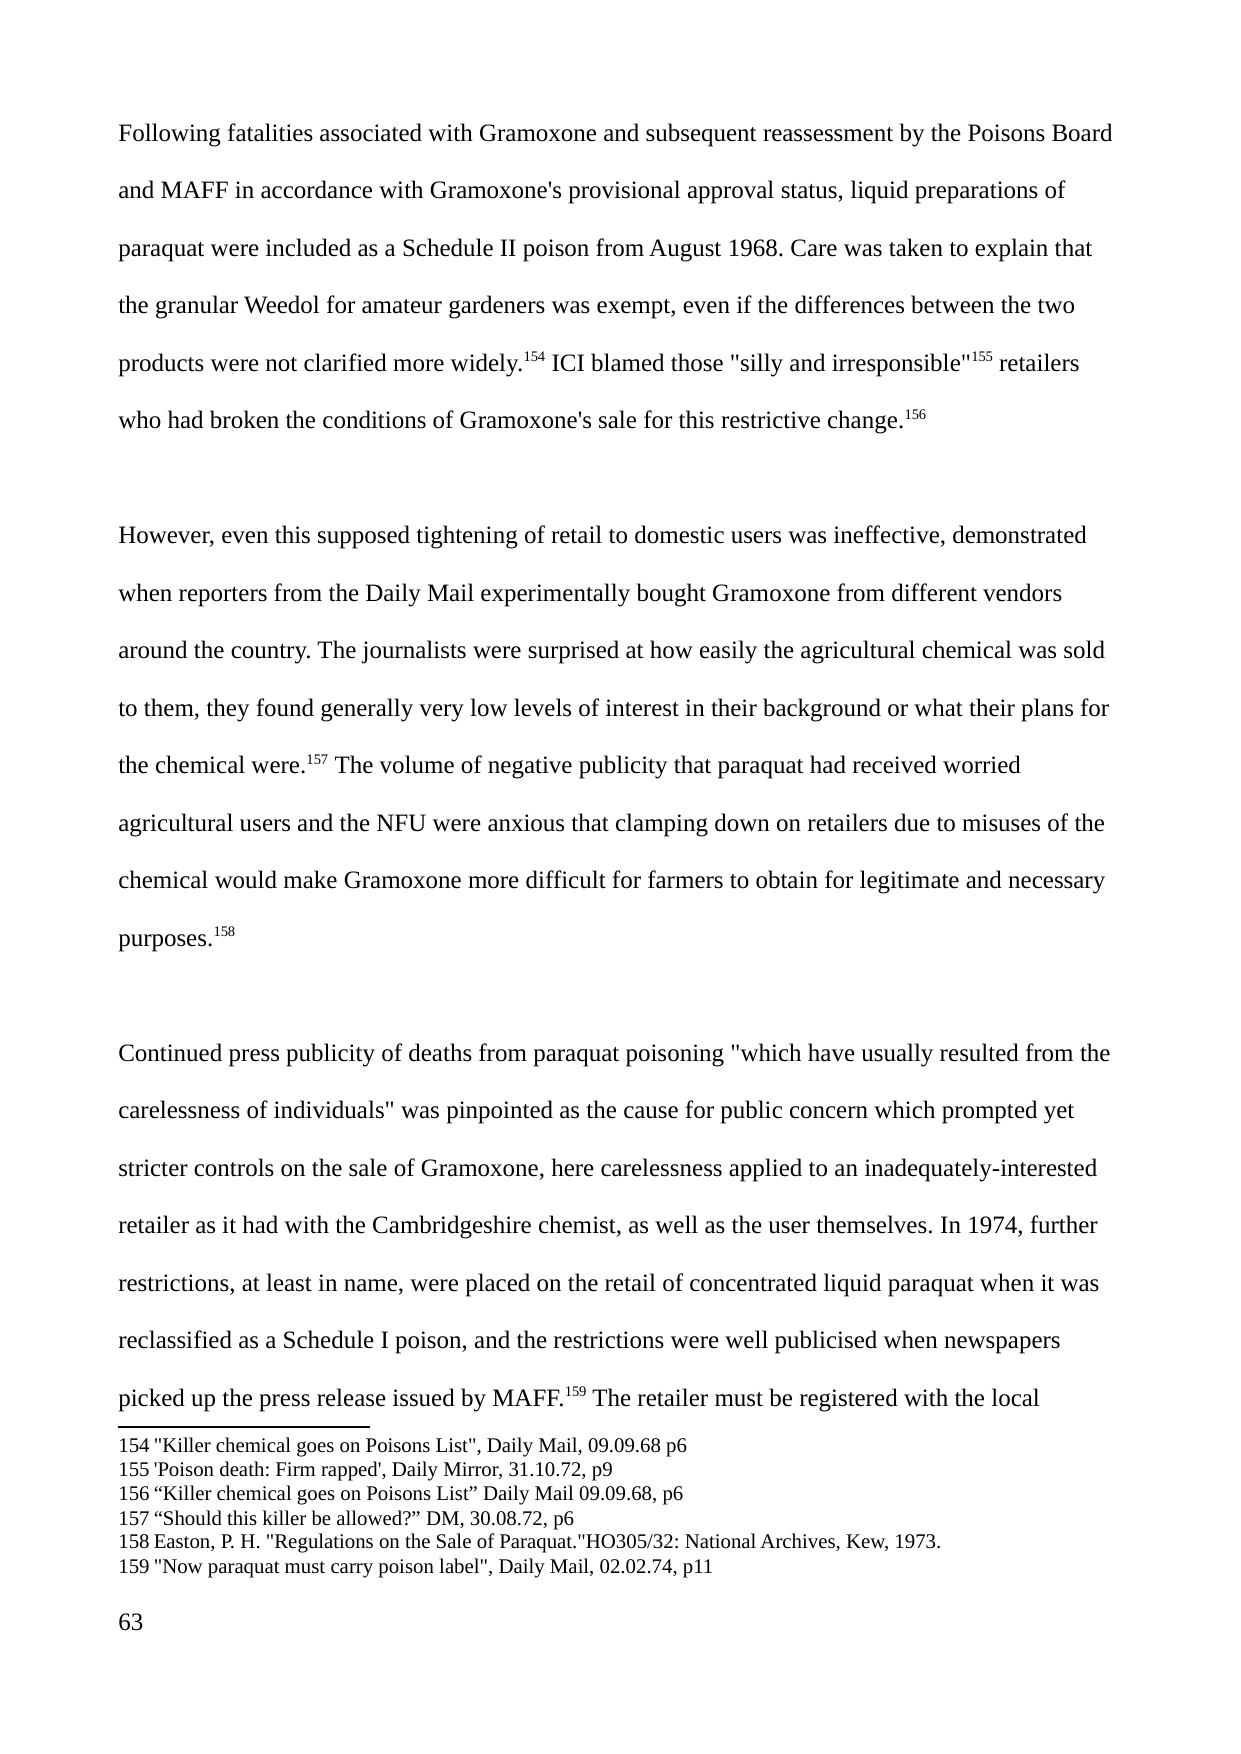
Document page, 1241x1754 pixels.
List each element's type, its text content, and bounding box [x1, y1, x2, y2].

text “Killer chemical goes on Poisons List” Daily Mail 09.09.68, p6 [118, 1481, 1122, 1505]
text “Should this killer be allowed?” DM, 30.08.72, p6 [118, 1505, 1122, 1529]
text However, even this supposed tightening of retail to domestic users was ineffective, demonstrated when reporters from the Daily Mail experimentally bought Gramoxone from different vendors around the country. The journalists were surprised at how easily the agricultural chemical was sold to them, they found generally very low levels of interest in their background or what their plans for the chemical were. The volume of negative publicity that paraquat had received worried agricultural users and the NFU were anxious that clamping down on retailers due to misuses of the chemical would make Gramoxone more difficult for farmers to obtain for legitimate and necessary purposes. [118, 521, 1122, 952]
text Easton, P. H. "Regulations on the Sale of Paraquat."HO305/32: National Archives, Kew, 1973. [118, 1529, 1122, 1553]
text "Now paraquat must carry poison label", Daily Mail, 02.02.74, p11 [118, 1553, 1122, 1578]
text 'Poison death: Firm rapped', Daily Mirror, 31.10.72, p9 [118, 1457, 1122, 1481]
text Continued press publicity of deaths from paraquat poisoning "which have usually resulted from the carelessness of individuals" was pinpointed as the cause for public concern which prompted yet stricter controls on the sale of Gramoxone, here carelessness applied to an inadequately-interested retailer as it had with the Cambridgeshire chemist, as well as the user themselves. In 1974, further restrictions, at least in name, were placed on the retail of concentrated liquid paraquat when it was reclassified as a Schedule I poison, and the restrictions were well publicised when newspapers picked up the press release issued by MAFF. The retailer must be registered with the local [118, 1038, 1122, 1412]
text "Killer chemical goes on Poisons List", Daily Mail, 09.09.68 p6 [118, 1433, 1122, 1457]
text Following fatalities associated with Gramoxone and subsequent reassessment by the Poisons Board and MAFF in accordance with Gramoxone's provisional approval status, liquid preparations of paraquat were included as a Schedule II poison from August 1968. Care was taken to explain that the granular Weedol for amateur gardeners was exempt, even if the differences between the two products were not clarified more widely. ICI blamed those "silly and irresponsible" retailers who had broken the conditions of Gramoxone's sale for this restrictive change. [118, 118, 1122, 434]
